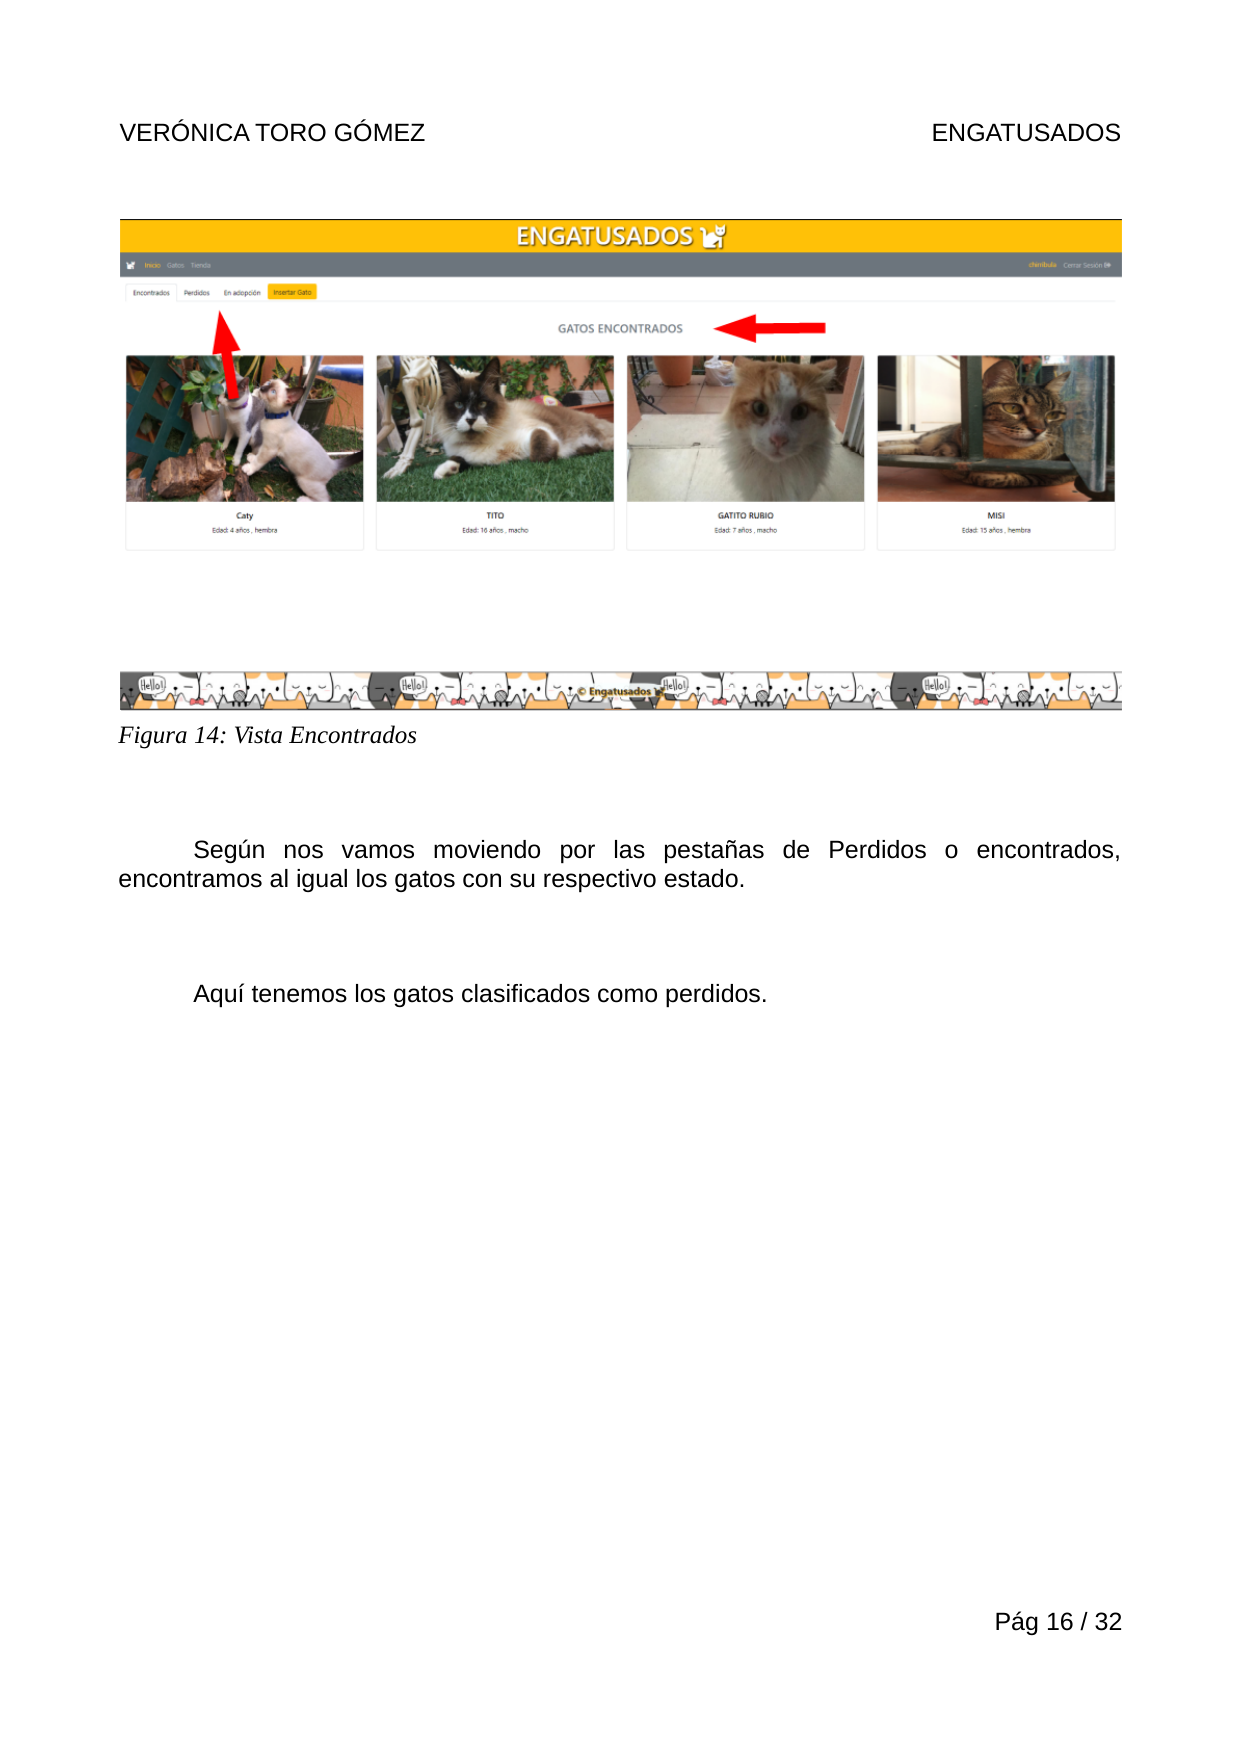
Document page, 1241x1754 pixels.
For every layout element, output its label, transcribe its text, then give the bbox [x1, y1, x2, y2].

picture [118, 217, 1123, 715]
text Aquí tenemos los gatos clasificados como perdidos. [118, 979, 1122, 1008]
text Según nos vamos moviendo por las pestañas de Perdidos o encontrados, encontramos al igual los gatos con su respectivo estado. [118, 835, 1122, 893]
text Figura 14: Vista Encontrados [118, 715, 1122, 749]
